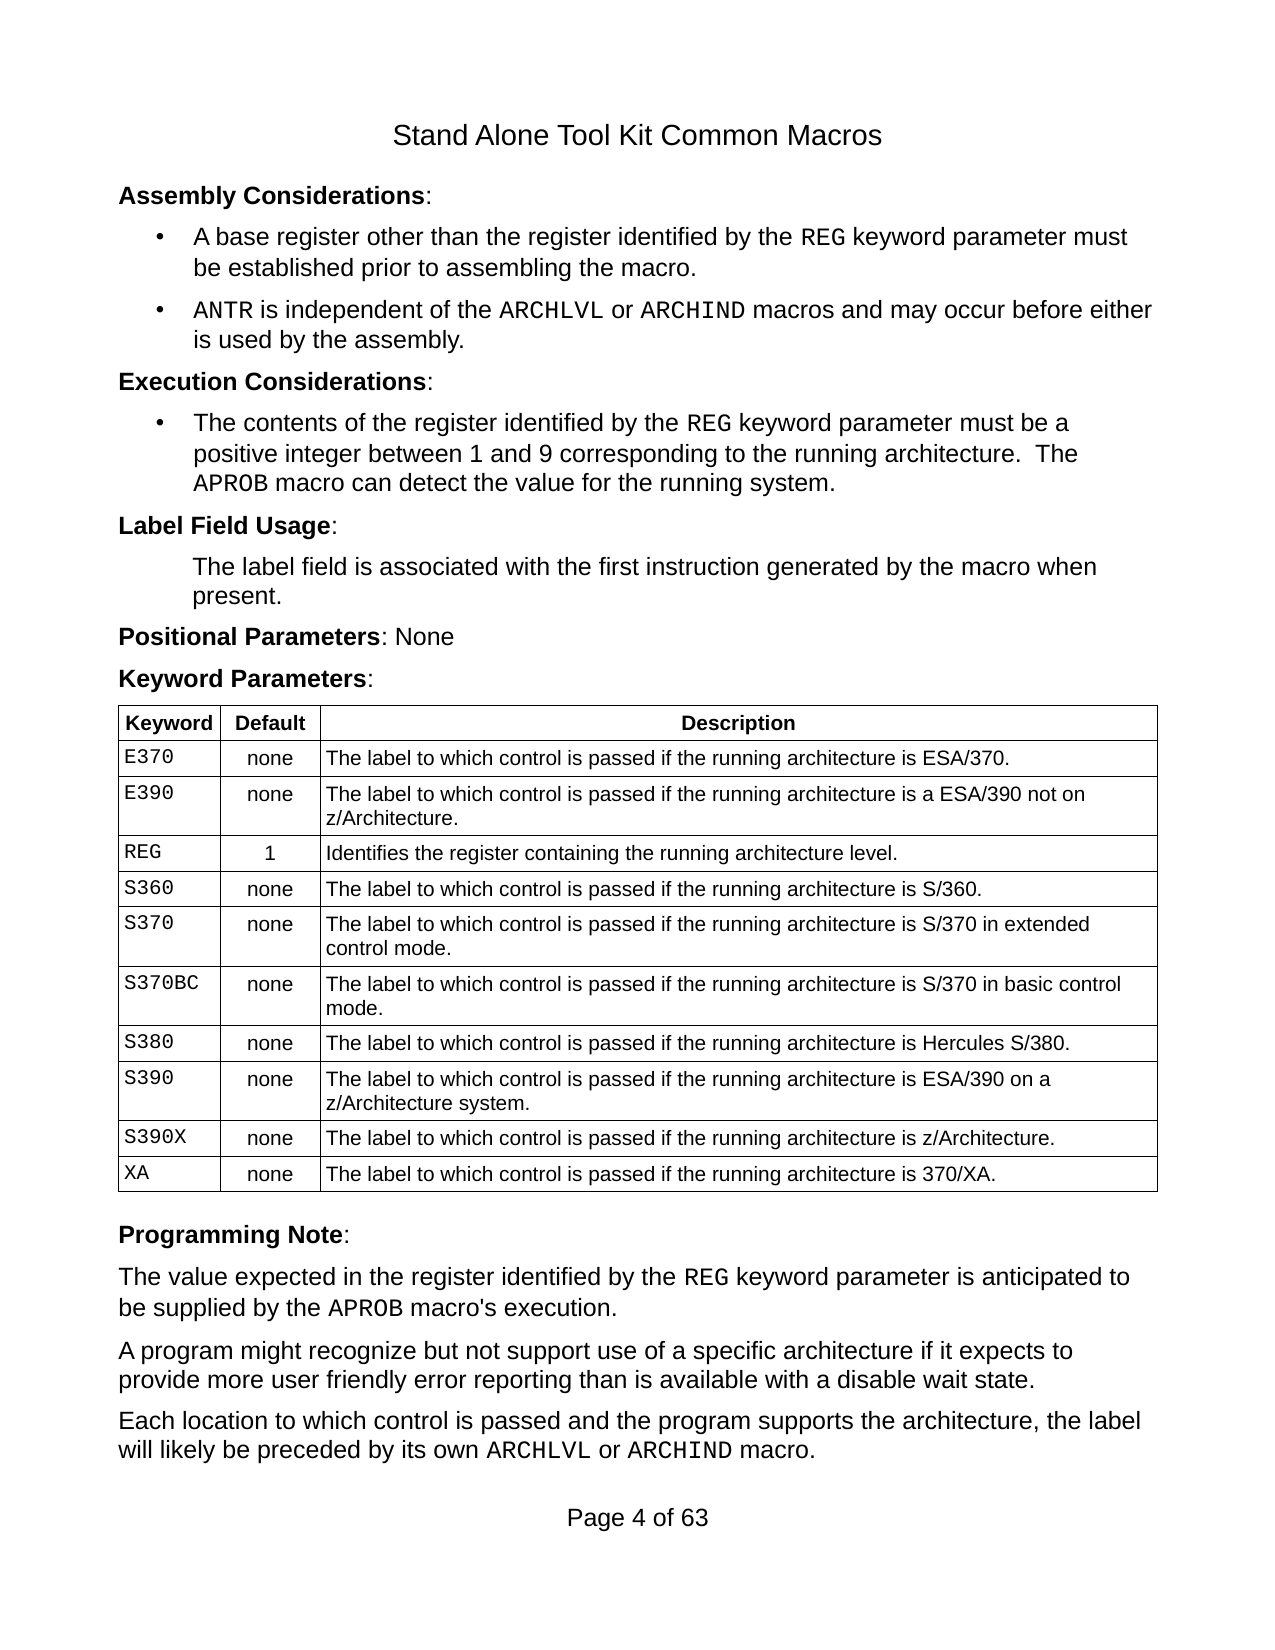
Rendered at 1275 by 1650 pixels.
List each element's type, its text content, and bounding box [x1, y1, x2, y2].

text The label field is associated with the first instruction generated by the macro when present. [192, 552, 1157, 610]
table_cell XA [119, 1157, 220, 1191]
text Keyword Parameters: [118, 664, 1157, 692]
table_cell none [221, 1157, 320, 1191]
table_cell The label to which control is passed if the running architecture is ESA/390 on a z/Architecture system. [321, 1062, 1157, 1120]
text Label Field Usage: [118, 511, 1157, 540]
table_cell The label to which control is passed if the running architecture is ESA/370. [321, 741, 1157, 776]
list The contents of the register identified by the REG keyword parameter must be a positive integer between 1 and 9 corresponding to the running architecture. The APROB macro can detect the value for the running system. [156, 408, 1157, 499]
table_header Keyword [119, 706, 220, 740]
table_cell Identifies the register containing the running architecture level. [321, 836, 1157, 871]
table_cell The label to which control is passed if the running architecture is z/Architecture. [321, 1121, 1157, 1156]
table_header Default [221, 706, 320, 740]
table_cell none [221, 741, 320, 776]
table_cell 1 [221, 836, 320, 871]
table_cell none [221, 872, 320, 906]
table_cell The label to which control is passed if the running architecture is S/370 in extended control mode. [321, 907, 1157, 966]
table_cell The label to which control is passed if the running architecture is S/370 in basic control mode. [321, 967, 1157, 1025]
table_cell none [221, 907, 320, 966]
text Programming Note: [118, 1220, 1157, 1249]
table_cell none [221, 777, 320, 835]
table_cell S370BC [119, 967, 220, 1025]
table_cell S380 [119, 1026, 220, 1061]
table_cell none [221, 967, 320, 1025]
table_cell S360 [119, 872, 220, 906]
table_cell S390X [119, 1121, 220, 1156]
table_cell The label to which control is passed if the running architecture is Hercules S/380. [321, 1026, 1157, 1061]
table_cell The label to which control is passed if the running architecture is 370/XA. [321, 1157, 1157, 1191]
text Each location to which control is passed and the program supports the architecture, the label will likely be preceded by its own ARCHLVL or ARCHIND macro. [118, 1406, 1157, 1466]
list ANTR is independent of the ARCHLVL or ARCHIND macros and may occur before either is used by the assembly. [156, 294, 1157, 354]
table_header Description [321, 706, 1157, 740]
text Assembly Considerations: [118, 181, 1157, 210]
text Positional Parameters: None [118, 622, 1157, 651]
table_cell E370 [119, 741, 220, 776]
table_cell The label to which control is passed if the running architecture is a ESA/390 not on z/Architecture. [321, 777, 1157, 835]
table_cell none [221, 1062, 320, 1120]
table_cell none [221, 1121, 320, 1156]
text Execution Considerations: [118, 367, 1157, 396]
table_cell S390 [119, 1062, 220, 1120]
table_cell REG [119, 836, 220, 871]
table_cell The label to which control is passed if the running architecture is S/360. [321, 872, 1157, 906]
table_cell none [221, 1026, 320, 1061]
list A base register other than the register identified by the REG keyword parameter must be established prior to assembling the macro. [156, 222, 1157, 282]
table_cell E390 [119, 777, 220, 835]
text A program might recognize but not support use of a specific architecture if it expects to provide more user friendly error reporting than is available with a disable wait state. [118, 1336, 1157, 1393]
text The value expected in the register identified by the REG keyword parameter is anticipated to be supplied by the APROB macro's execution. [118, 1262, 1157, 1323]
table_cell S370 [119, 907, 220, 966]
